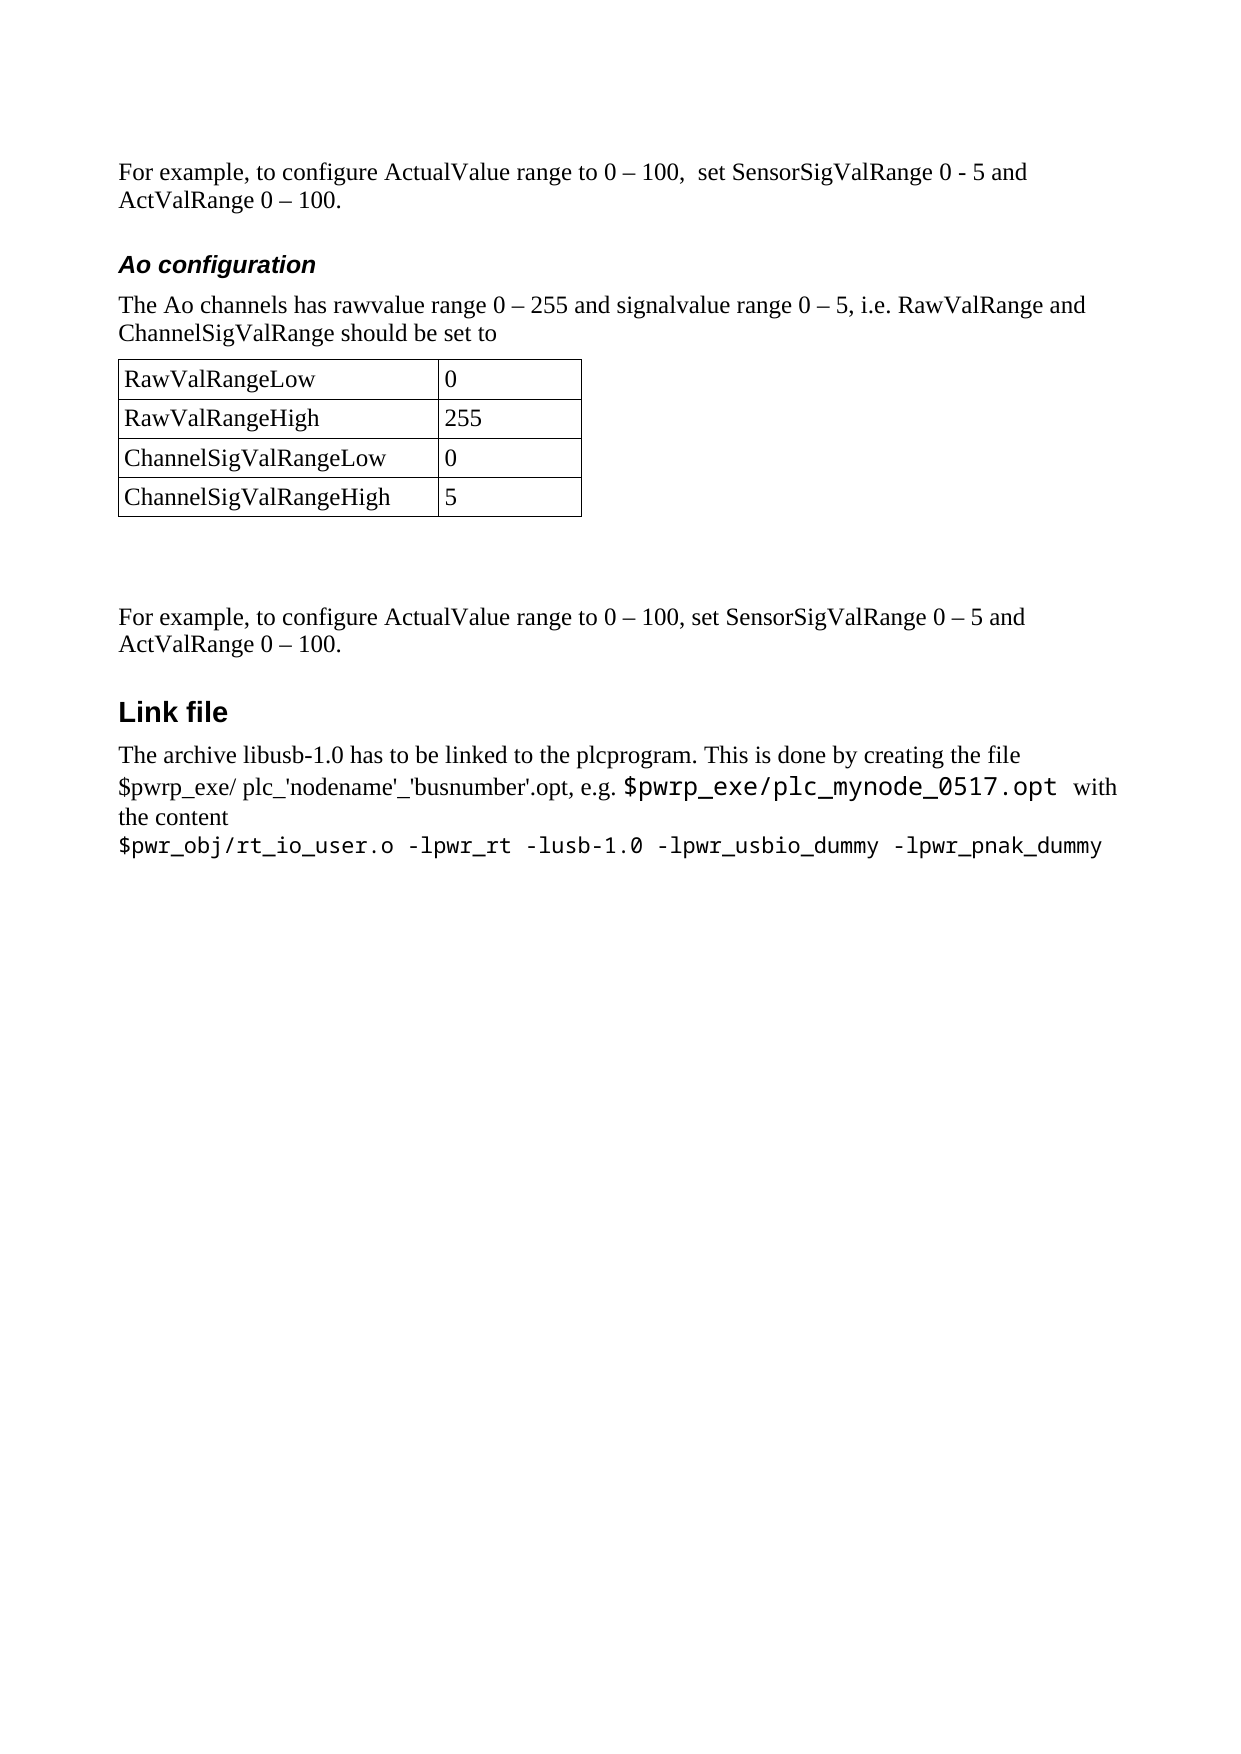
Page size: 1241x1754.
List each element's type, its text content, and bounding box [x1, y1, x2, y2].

table_cell RawValRangeHigh [119, 400, 438, 438]
table_cell 255 [439, 400, 581, 438]
text The Ao channels has rawvalue range 0 – 255 and signalvalue range 0 – 5, i.e. RawValRange and ChannelSigValRange should be set to [118, 291, 1122, 347]
text For example, to configure ActualValue range to 0 – 100, set SensorSigValRange 0 – 5 and ActValRange 0 – 100. [118, 603, 1122, 658]
table_header RawValRangeLow [119, 360, 438, 399]
table_cell 5 [439, 478, 581, 516]
text $pwr_obj/rt_io_user.o -lpwr_rt -lusb-1.0 -lpwr_usbio_dummy -lpwr_pnak_dummy [118, 830, 1122, 860]
table_cell ChannelSigValRangeLow [119, 439, 438, 477]
table_header 0 [439, 360, 581, 399]
subtitle Ao configuration [118, 251, 1122, 279]
text The archive libusb-1.0 has to be linked to the plcprogram. This is done by creating the file $pwrp_exe/ plc_'nodename'_'busnumber'.opt, e.g. $pwrp_exe/plc_mynode_0517.opt with the content [118, 741, 1122, 830]
text For example, to configure ActualValue range to 0 – 100, set SensorSigValRange 0 - 5 and ActValRange 0 – 100. [118, 158, 1122, 214]
table_cell 0 [439, 439, 581, 477]
table_cell ChannelSigValRangeHigh [119, 478, 438, 516]
subtitle Link file [118, 696, 1122, 728]
